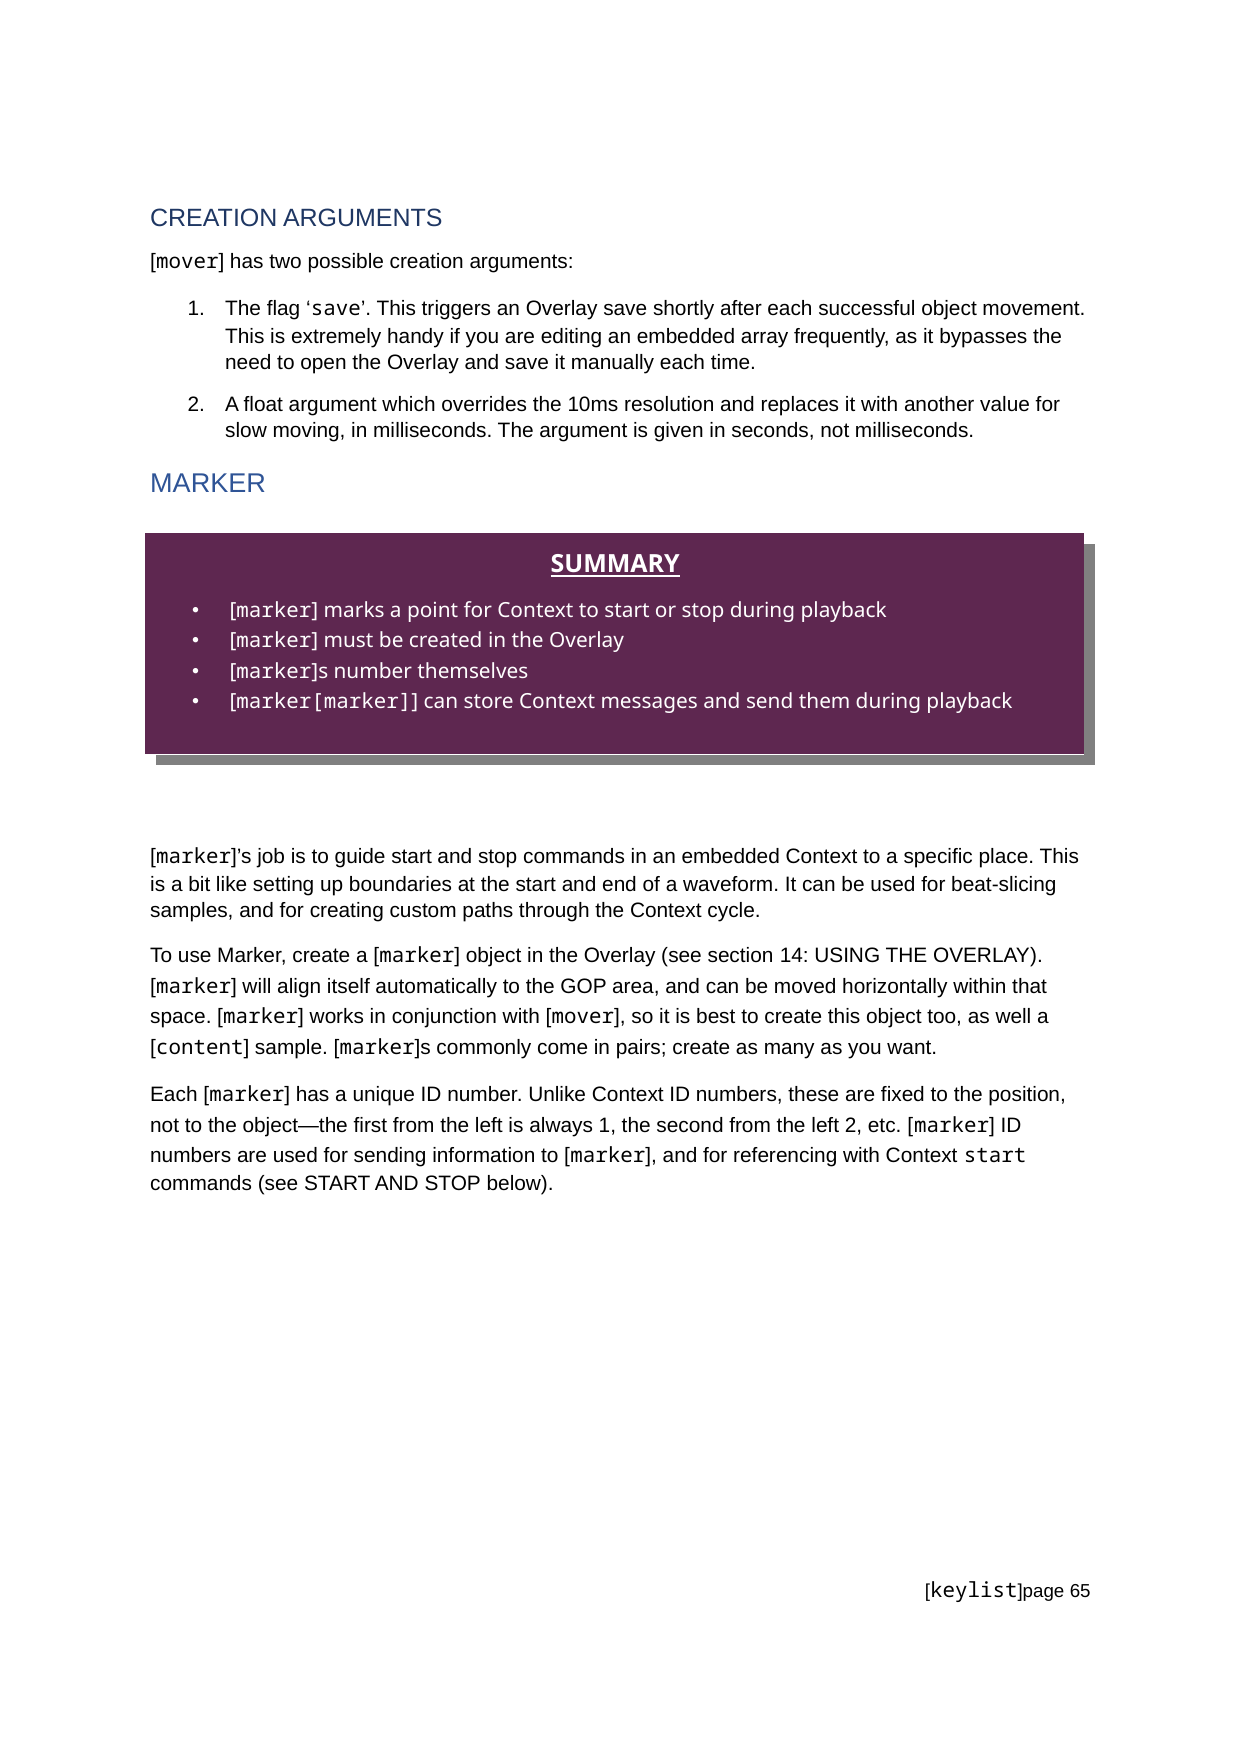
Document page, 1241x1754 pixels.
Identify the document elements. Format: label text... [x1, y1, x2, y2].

list A float argument which overrides the 10ms resolution and replaces it with another value for slow moving, in milliseconds. The argument is given in seconds, not milliseconds. [187, 392, 1090, 442]
list [marker]s number themselves [192, 656, 1075, 684]
subtitle CREATION ARGUMENTS [150, 203, 1090, 232]
text [marker]’s job is to guide start and stop commands in an embedded Context to a specific place. This is a bit like setting up boundaries at the start and end of a waveform. It can be used for beat-slicing samples, and for creating custom paths through the Context cycle. [150, 842, 1090, 922]
list The flag ‘save’. This triggers an Overlay save shortly after each successful object movement. This is extremely handy if you are editing an embedded array frequently, as it bypasses the need to open the Overlay and save it manually each time. [187, 293, 1090, 374]
list [marker] must be created in the Overlay [192, 625, 1075, 654]
subtitle MARKER [150, 467, 1090, 499]
subtitle SUMMARY [154, 546, 1075, 580]
list [marker[marker]] can store Context messages and send them during playback [192, 687, 1075, 715]
text Each [marker] has a unique ID number. Unlike Context ID numbers, these are fixed to the position, not to the object—the first from the left is always 1, the second from the left 2, etc. [marker] ID numbers are used for sending information to [marker], and for referencing with Context start commands (see START AND STOP below). [150, 1079, 1090, 1195]
list [marker] marks a point for Context to start or stop during playback [192, 595, 1075, 623]
text [mover] has two possible creation arguments: [150, 246, 1090, 275]
text To use Marker, create a [marker] object in the Overlay (see section 14: USING THE OVERLAY). [marker] will align itself automatically to the GOP area, and can be moved horizontally within that space. [marker] works in conjunction with [mover], so it is best to create this object too, as well a [content] sample. [marker]s commonly come in pairs; create as many as you want. [150, 940, 1090, 1061]
